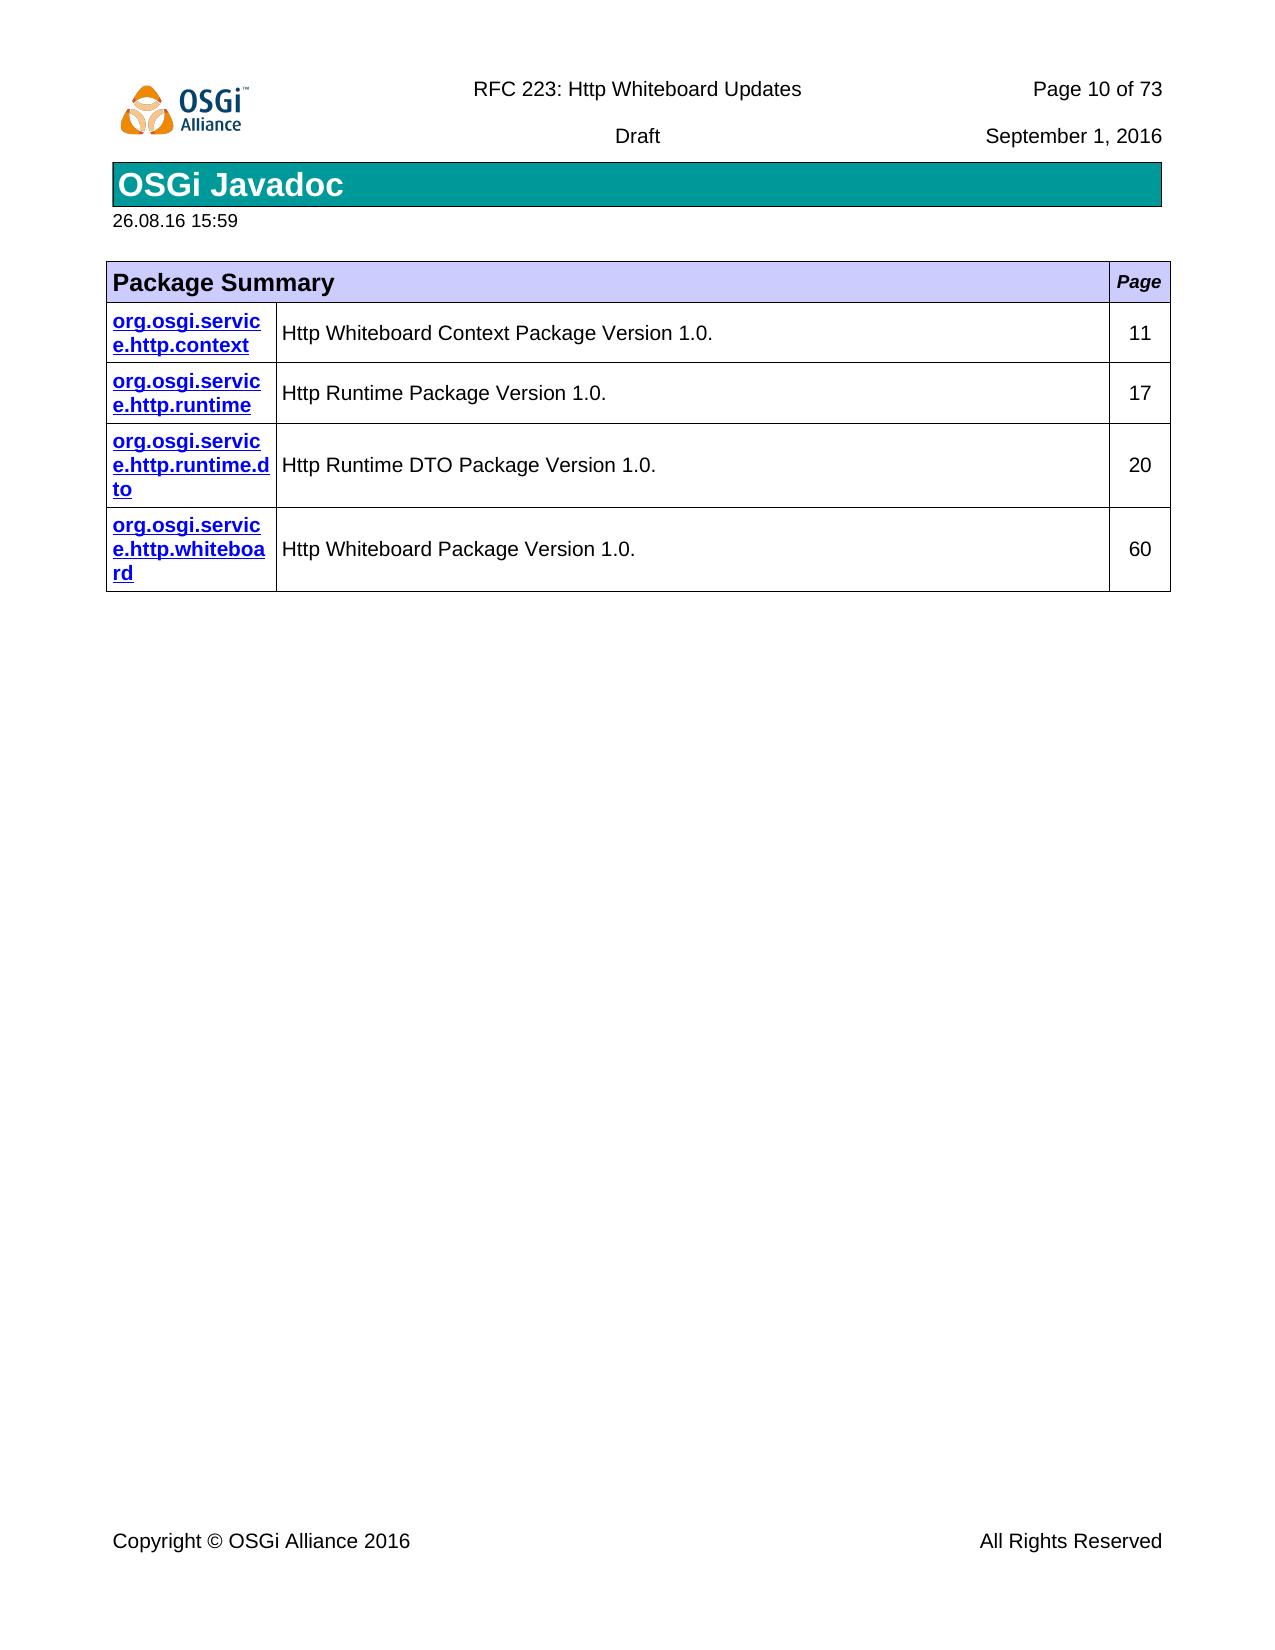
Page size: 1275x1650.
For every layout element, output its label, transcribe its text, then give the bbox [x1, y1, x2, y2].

table_cell org.osgi.service.http.runtime [107, 363, 276, 422]
table_cell 20 [1110, 424, 1170, 507]
table_header Page [1110, 262, 1170, 302]
picture [113, 78, 257, 142]
table_cell 60 [1110, 508, 1170, 591]
table_cell Http Runtime DTO Package Version 1.0. [277, 424, 1109, 507]
table_cell 17 [1110, 363, 1170, 422]
table_cell org.osgi.service.http.runtime.dto [107, 424, 276, 507]
subtitle OSGi Javadoc [114, 163, 1161, 206]
text 26.08.16 15:59 [112, 210, 1162, 232]
table_cell org.osgi.service.http.context [107, 303, 276, 362]
table_header Package Summary [107, 262, 1109, 302]
table_cell 11 [1110, 303, 1170, 362]
table_cell Http Whiteboard Package Version 1.0. [277, 508, 1109, 591]
table_cell Http Runtime Package Version 1.0. [277, 363, 1109, 422]
table_cell org.osgi.service.http.whiteboard [107, 508, 276, 591]
table_cell Http Whiteboard Context Package Version 1.0. [277, 303, 1109, 362]
